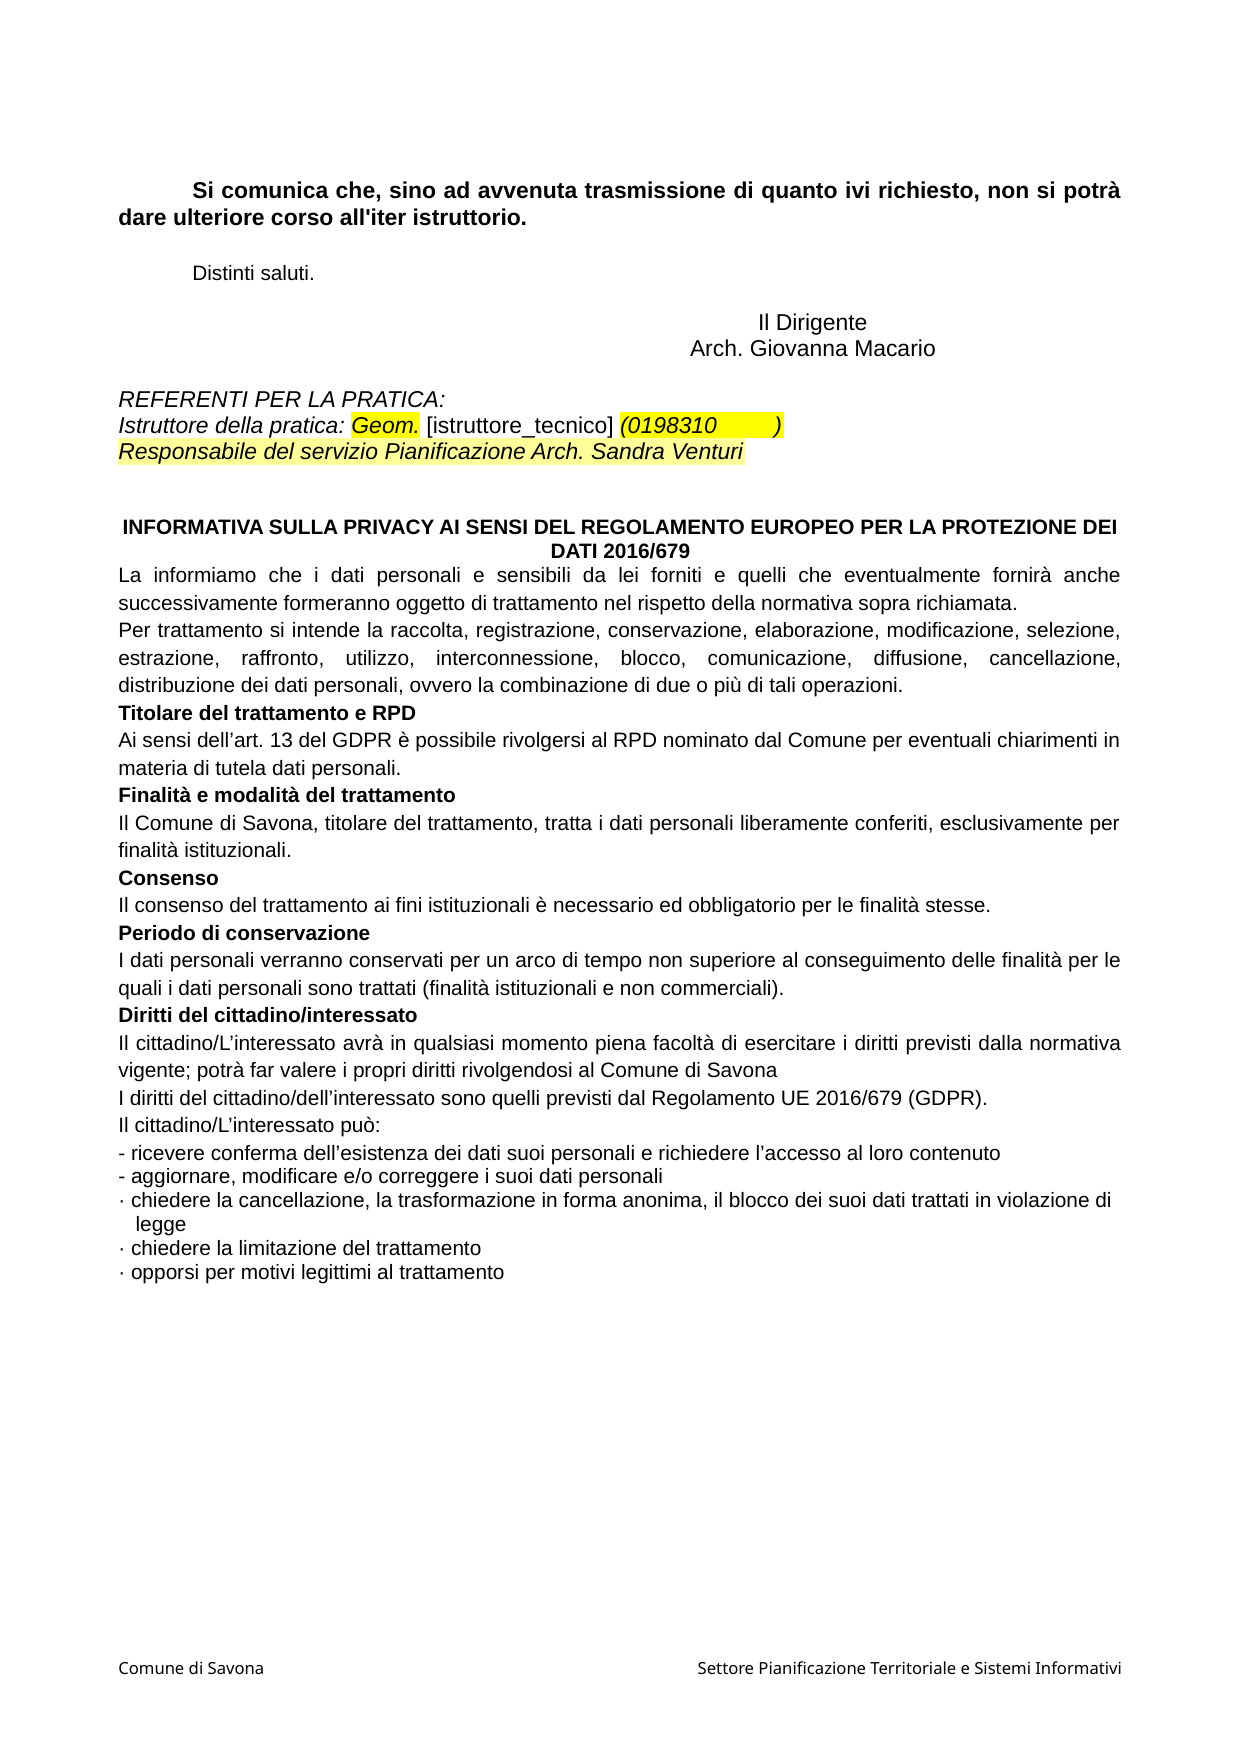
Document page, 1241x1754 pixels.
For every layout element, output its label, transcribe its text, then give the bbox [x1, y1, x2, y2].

text REFERENTI PER LA PRATICA: [118, 386, 1122, 412]
text Distinti saluti. [118, 261, 1122, 285]
text legge [118, 1212, 1122, 1236]
text Responsabile del servizio Pianificazione Arch. Sandra Venturi [118, 438, 1122, 465]
text I dati personali verranno conservati per un arco di tempo non superiore al conseguimento delle finalità per le quali i dati personali sono trattati (finalità istituzionali e non commerciali). [118, 948, 1122, 999]
table_header Il Dirigente Arch. Giovanna Macario [503, 309, 1122, 362]
text Istruttore della pratica: Geom. [istruttore_tecnico] (0198310 ) [118, 412, 1122, 438]
text Il cittadino/L’interessato avrà in qualsiasi momento piena facoltà di esercitare i diritti previsti dalla normativa vigente; potrà far valere i propri diritti rivolgendosi al Comune di Savona [118, 1030, 1122, 1082]
text Titolare del trattamento e RPD [118, 700, 1122, 724]
text Finalità e modalità del trattamento [118, 783, 1122, 807]
text Il cittadino/L’interessato può: [118, 1113, 1122, 1137]
text La informiamo che i dati personali e sensibili da lei forniti e quelli che eventualmente fornirà anche successivamente formeranno oggetto di trattamento nel rispetto della normativa sopra richiamata. [118, 563, 1122, 614]
text · chiedere la limitazione del trattamento [118, 1236, 1122, 1260]
text I diritti del cittadino/dell’interessato sono quelli previsti dal Regolamento UE 2016/679 (GDPR). [118, 1085, 1122, 1109]
text Diritti del cittadino/interessato [118, 1003, 1122, 1027]
text · chiedere la cancellazione, la trasformazione in forma anonima, il blocco dei suoi dati trattati in violazione di [118, 1188, 1122, 1212]
text · opporsi per motivi legittimi al trattamento [118, 1260, 1122, 1284]
text - ricevere conferma dell’esistenza dei dati suoi personali e richiedere l’accesso al loro contenuto [118, 1140, 1122, 1164]
text Si comunica che, sino ad avvenuta trasmissione di quanto ivi richiesto, non si potrà dare ulteriore corso all'iter istruttorio. [118, 177, 1122, 230]
text Periodo di conservazione [118, 920, 1122, 944]
text Per trattamento si intende la raccolta, registrazione, conservazione, elaborazione, modificazione, selezione, estrazione, raffronto, utilizzo, interconnessione, blocco, comunicazione, diffusione, cancellazione, distribuzione dei dati personali, ovvero la combinazione di due o più di tali operazioni. [118, 618, 1122, 697]
text Il Comune di Savona, titolare del trattamento, tratta i dati personali liberamente conferiti, esclusivamente per finalità istituzionali. [118, 810, 1122, 862]
text Consenso [118, 865, 1122, 889]
table_cell [503, 362, 1122, 386]
text Ai sensi dell’art. 13 del GDPR è possibile rivolgersi al RPD nominato dal Comune per eventuali chiarimenti in materia di tutela dati personali. [118, 728, 1122, 779]
text Il consenso del trattamento ai fini istituzionali è necessario ed obbligatorio per le finalità stesse. [118, 893, 1122, 917]
text INFORMATIVA SULLA PRIVACY AI SENSI DEL REGOLAMENTO EUROPEO PER LA PROTEZIONE DEI DATI 2016/679 [118, 515, 1122, 563]
table_cell [118, 362, 503, 386]
table_header [118, 309, 503, 362]
text - aggiornare, modificare e/o correggere i suoi dati personali [118, 1164, 1122, 1188]
